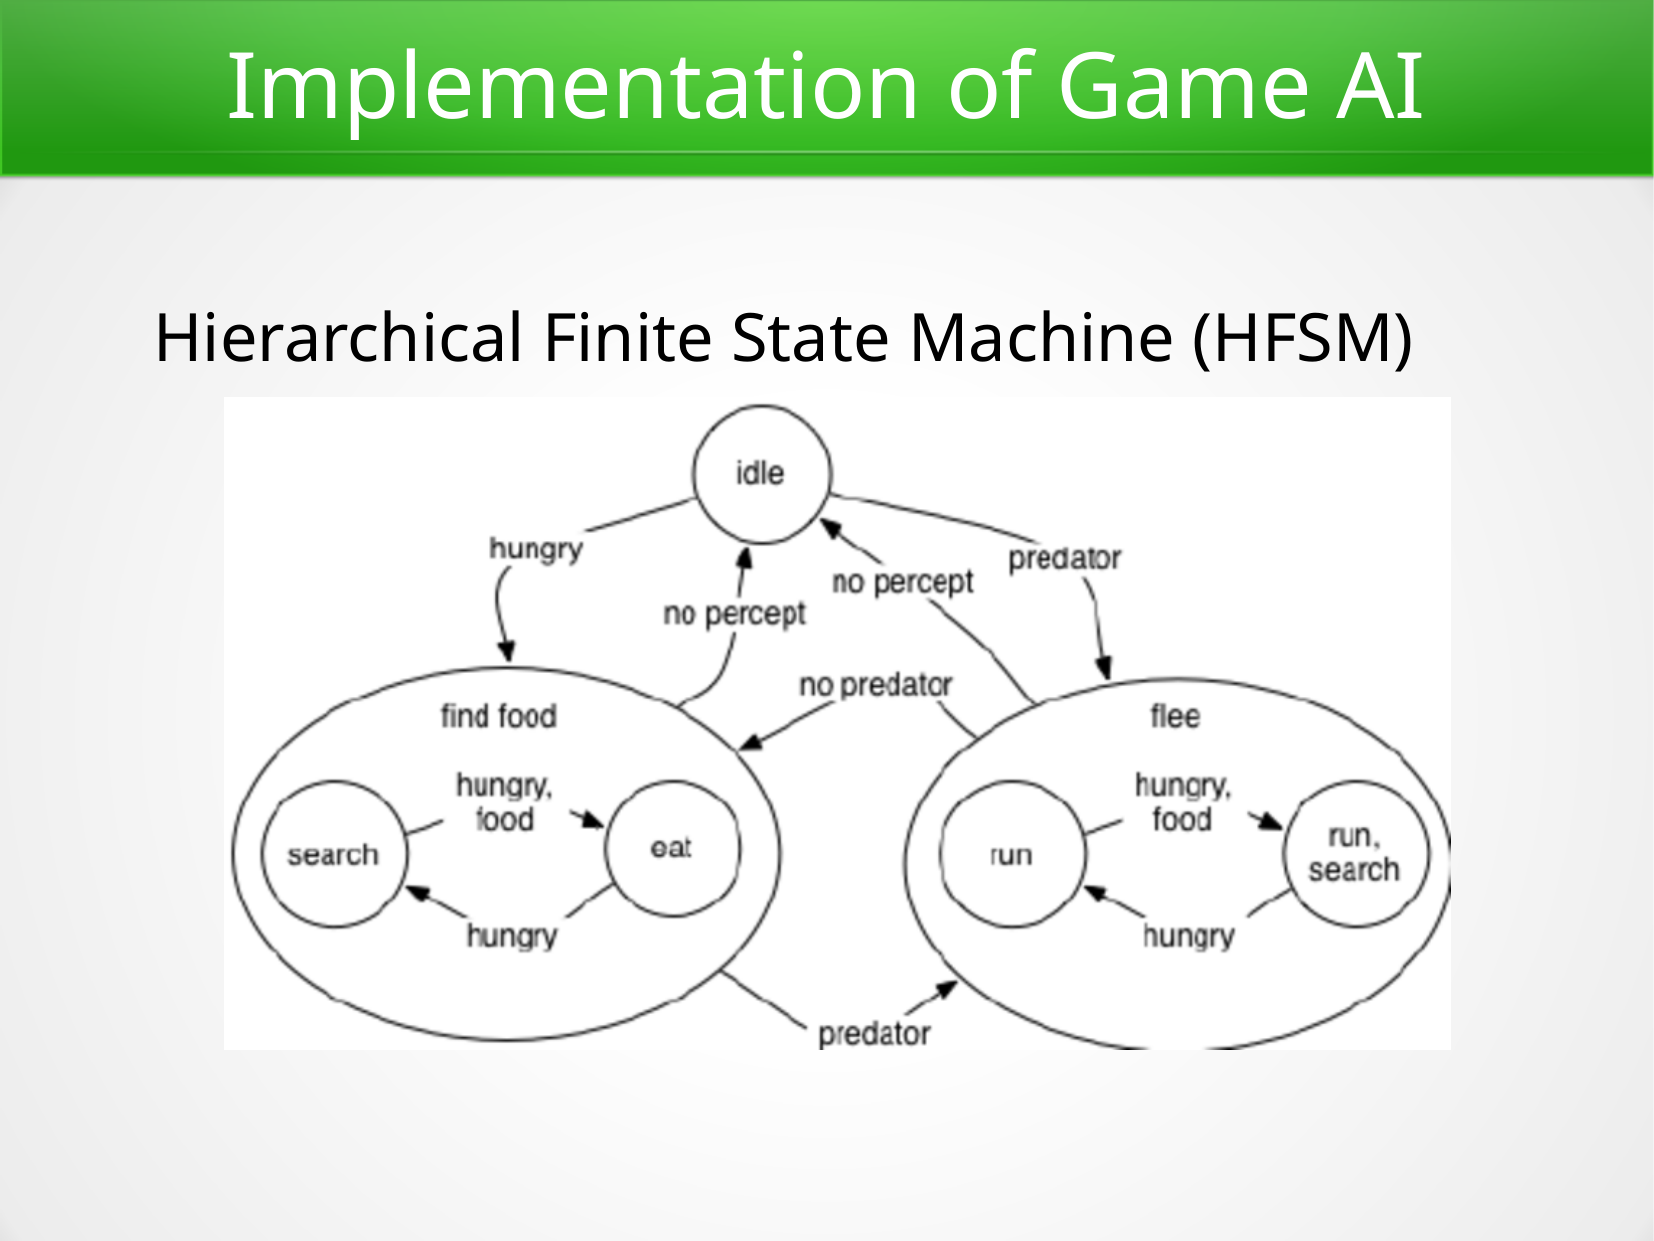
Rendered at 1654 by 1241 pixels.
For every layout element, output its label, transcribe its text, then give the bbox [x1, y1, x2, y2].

list Hierarchical Finite State Machine (HFSM) [82, 290, 1571, 1010]
picture [0, 0, 1654, 1241]
title Implementation of Game AI [82, 11, 1571, 154]
